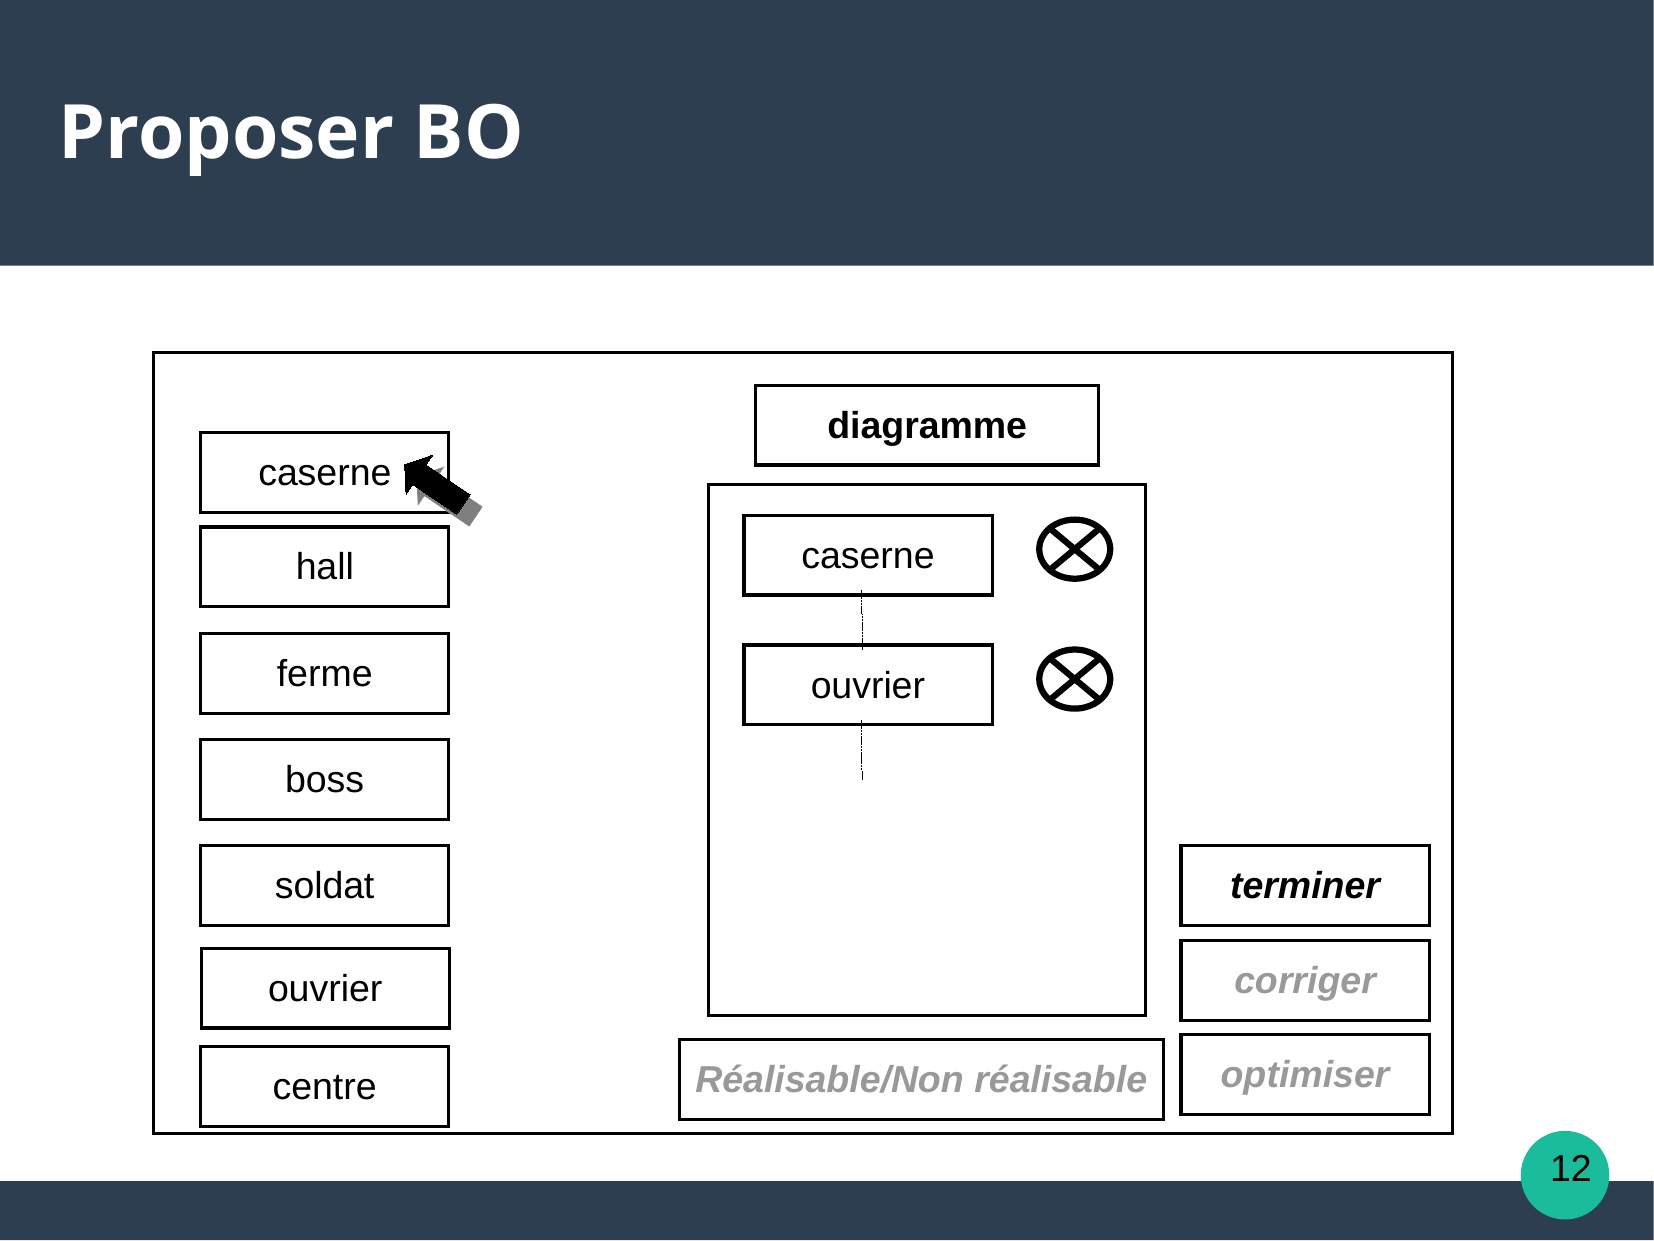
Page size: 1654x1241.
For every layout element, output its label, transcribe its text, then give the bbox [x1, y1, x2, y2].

text_box boss [200, 739, 449, 820]
text_box soldat [200, 845, 449, 926]
text_box 12 [1535, 1139, 1619, 1197]
text_box caserne [744, 515, 993, 595]
text_box ouvrier [201, 948, 450, 1028]
text_box terminer [1181, 845, 1430, 926]
text_box hall [200, 526, 449, 607]
text_box optimiser [1181, 1034, 1430, 1115]
text_box diagramme [755, 385, 1099, 466]
text_box centre [200, 1046, 449, 1127]
text_box [153, 352, 1453, 1134]
text_box corriger [1181, 940, 1430, 1021]
text_box ouvrier [744, 645, 993, 725]
title Proposer BO [59, 49, 1595, 207]
text_box Réalisable/Non réalisable [679, 1039, 1164, 1120]
text_box ferme [200, 633, 449, 714]
text_box caserne [200, 432, 449, 513]
